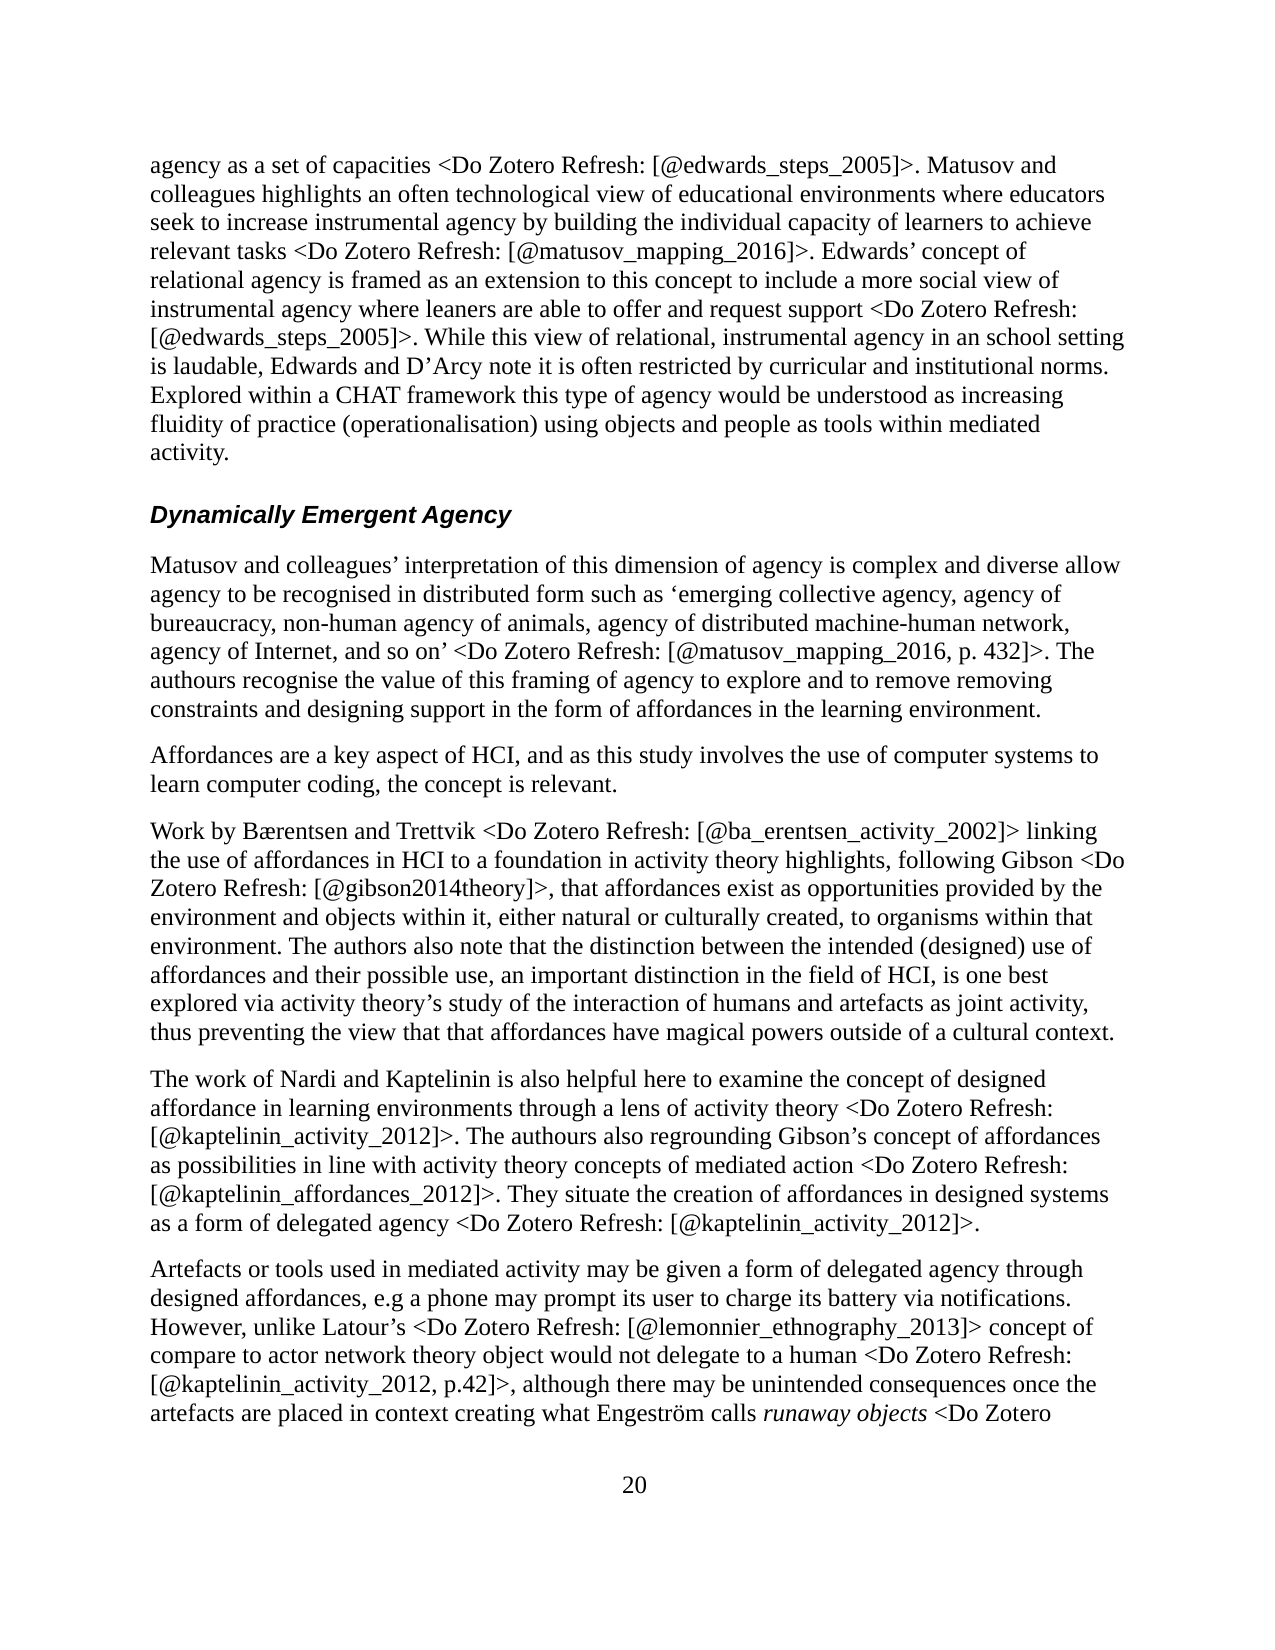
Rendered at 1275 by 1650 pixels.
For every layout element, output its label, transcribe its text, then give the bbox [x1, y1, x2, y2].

text Work by Bærentsen and Trettvik <Do Zotero Refresh: [@ba_erentsen_activity_2002]> linking the use of affordances in HCI to a foundation in activity theory highlights, following Gibson <Do Zotero Refresh: [@gibson2014theory]>, that affordances exist as opportunities provided by the environment and objects within it, either natural or culturally created, to organisms within that environment. The authors also note that the distinction between the intended (designed) use of affordances and their possible use, an important distinction in the field of HCI, is one best explored via activity theory’s study of the interaction of humans and artefacts as joint activity, thus preventing the view that that affordances have magical powers outside of a cultural context. [150, 816, 1125, 1046]
text Affordances are a key aspect of HCI, and as this study involves the use of computer systems to learn computer coding, the concept is relevant. [150, 741, 1125, 798]
text Matusov and colleagues’ interpretation of this dimension of agency is complex and diverse allow agency to be recognised in distributed form such as ‘emerging collective agency, agency of bureaucracy, non-human agency of animals, agency of distributed machine-human network, agency of Internet, and so on’ <Do Zotero Refresh: [@matusov_mapping_2016, p. 432]>. The authours recognise the value of this framing of agency to explore and to remove removing constraints and designing support in the form of affordances in the learning environment. [150, 550, 1125, 723]
text The work of Nardi and Kaptelinin is also helpful here to examine the concept of designed affordance in learning environments through a lens of activity theory <Do Zotero Refresh: [@kaptelinin_activity_2012]>. The authours also regrounding Gibson’s concept of affordances as possibilities in line with activity theory concepts of mediated action <Do Zotero Refresh: [@kaptelinin_affordances_2012]>. They situate the creation of affordances in designed systems as a form of delegated agency <Do Zotero Refresh: [@kaptelinin_activity_2012]>. [150, 1064, 1125, 1236]
text Artefacts or tools used in mediated activity may be given a form of delegated agency through designed affordances, e.g a phone may prompt its user to charge its battery via notifications. However, unlike Latour’s <Do Zotero Refresh: [@lemonnier_ethnography_2013]> concept of compare to actor network theory object would not delegate to a human <Do Zotero Refresh: [@kaptelinin_activity_2012, p.42]>, although there may be unintended consequences once the artefacts are placed in context creating what Engeström calls runaway objects <Do Zotero [150, 1254, 1125, 1427]
subtitle Dynamically Emergent Agency [150, 500, 1125, 529]
text agency as a set of capacities <Do Zotero Refresh: [@edwards_steps_2005]>. Matusov and colleagues highlights an often technological view of educational environments where educators seek to increase instrumental agency by building the individual capacity of learners to achieve relevant tasks <Do Zotero Refresh: [@matusov_mapping_2016]>. Edwards’ concept of relational agency is framed as an extension to this concept to include a more social view of instrumental agency where leaners are able to offer and request support <Do Zotero Refresh: [@edwards_steps_2005]>. While this view of relational, instrumental agency in an school setting is laudable, Edwards and D’Arcy note it is often restricted by curricular and institutional norms. Explored within a CHAT framework this type of agency would be understood as increasing fluidity of practice (operationalisation) using objects and people as tools within mediated activity. [150, 150, 1125, 466]
